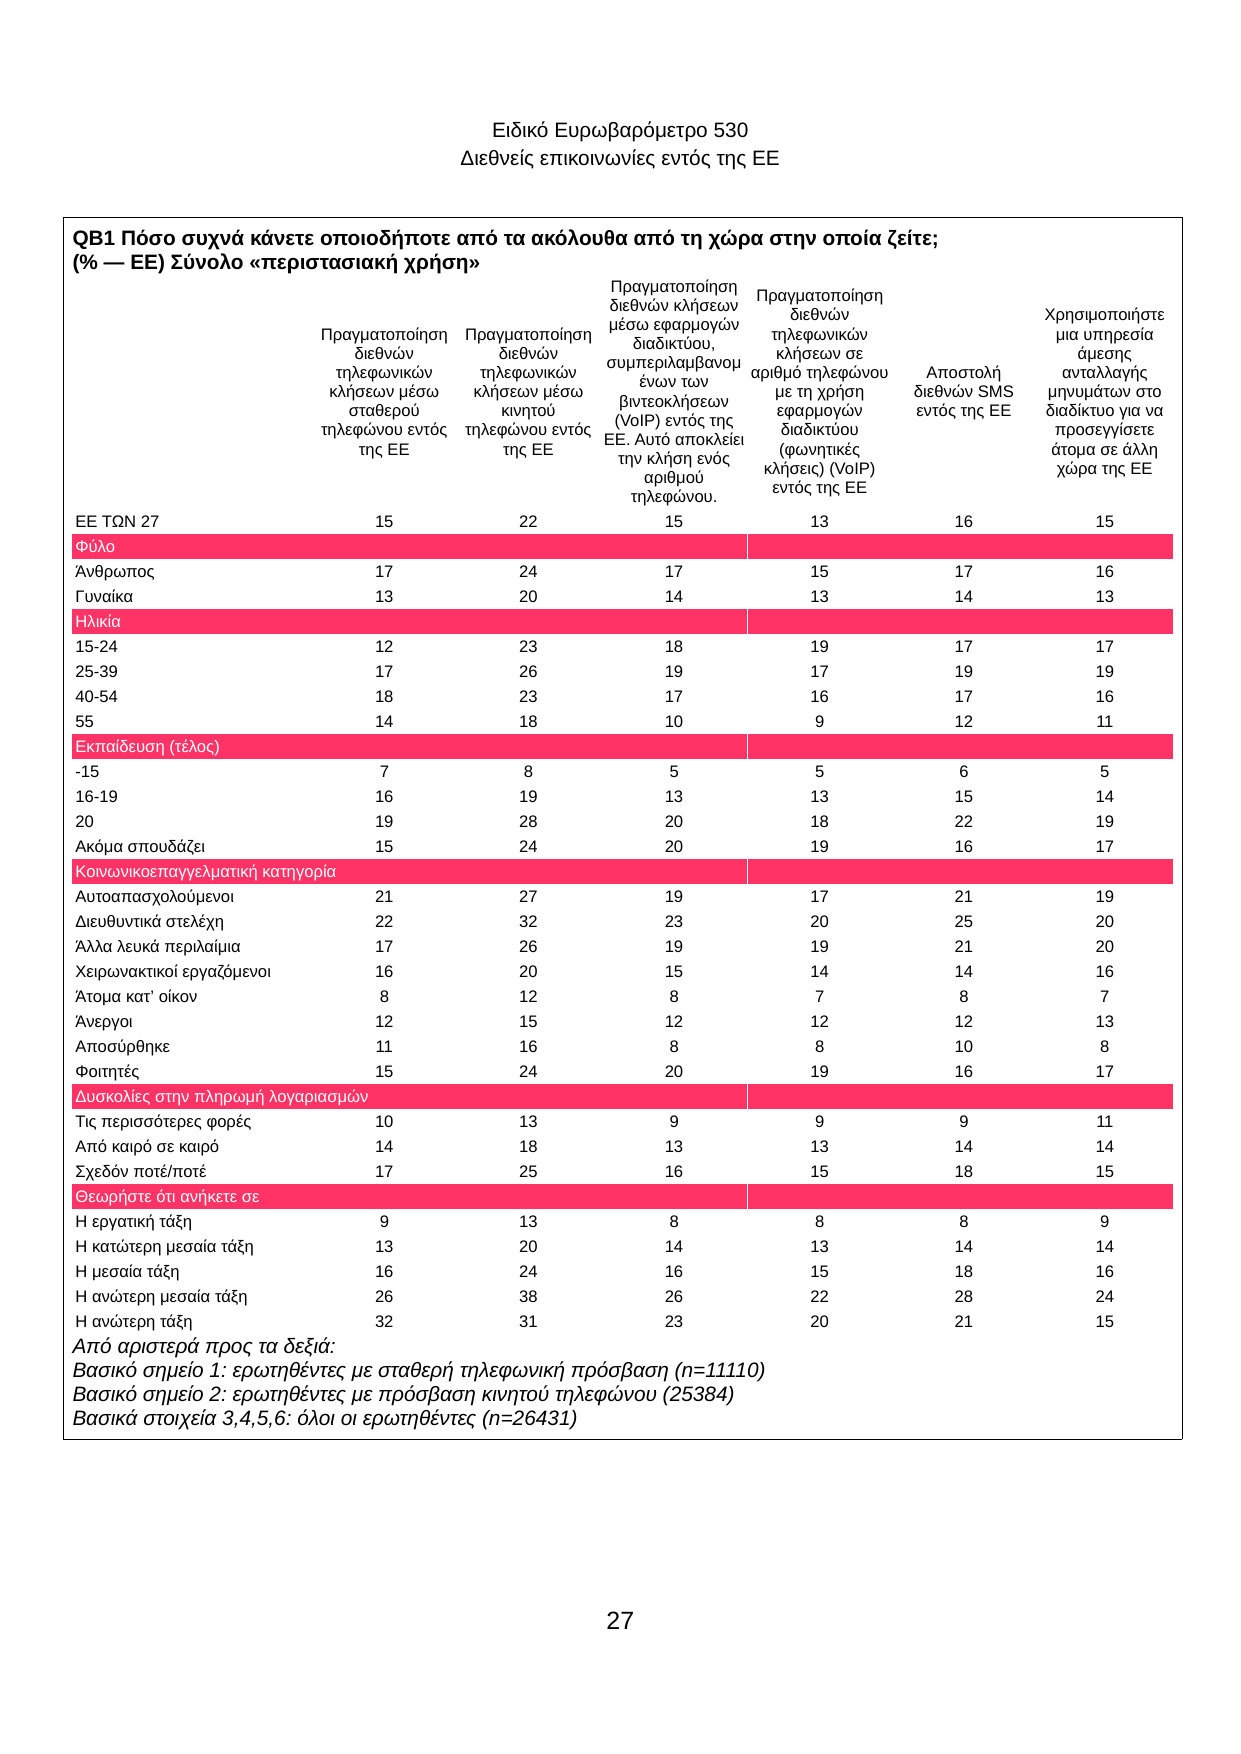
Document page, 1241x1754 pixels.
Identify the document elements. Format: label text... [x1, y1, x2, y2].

table_cell 15 [312, 834, 456, 859]
table_cell 26 [600, 1284, 747, 1309]
table_cell Διευθυντικά στελέχη [72, 909, 312, 934]
table_cell 8 [892, 984, 1036, 1009]
table_cell [892, 1084, 1036, 1109]
table_cell 9 [312, 1209, 456, 1234]
table_cell [1036, 734, 1173, 759]
table_cell Τις περισσότερες φορές [72, 1109, 312, 1134]
text Βασικά στοιχεία 3,4,5,6: όλοι οι ερωτηθέντες (n=26431) [72, 1406, 1173, 1430]
table_cell 13 [748, 1134, 892, 1159]
table_cell [1036, 534, 1173, 559]
table_cell Η μεσαία τάξη [72, 1259, 312, 1284]
table_cell 8 [748, 1209, 892, 1234]
table_cell 14 [748, 959, 892, 984]
table_cell 19 [312, 809, 456, 834]
table_cell 13 [1036, 1009, 1173, 1034]
table_cell [600, 534, 747, 559]
table_cell 19 [892, 659, 1036, 684]
table_cell [892, 609, 1036, 634]
table_cell [748, 1184, 892, 1209]
table_cell 20 [748, 1309, 892, 1334]
table_cell [1036, 859, 1173, 884]
table_cell 15 [600, 959, 747, 984]
table_cell 12 [312, 1009, 456, 1034]
table_cell 16 [892, 834, 1036, 859]
table_cell 8 [312, 984, 456, 1009]
table_cell 16 [1036, 959, 1173, 984]
table_cell 9 [748, 1109, 892, 1134]
table_cell 15 [1036, 1159, 1173, 1184]
table_cell 20 [600, 834, 747, 859]
table_cell Εκπαίδευση (τέλος) [72, 734, 600, 759]
table_cell 7 [748, 984, 892, 1009]
table_cell 21 [312, 884, 456, 909]
table_cell Γυναίκα [72, 584, 312, 609]
table_cell [892, 859, 1036, 884]
table_cell 15 [312, 509, 456, 534]
table_cell 8 [892, 1209, 1036, 1234]
table_cell 7 [312, 759, 456, 784]
table_cell Ηλικία [72, 609, 600, 634]
table_cell 14 [600, 1234, 747, 1259]
text (% — ΕΕ) Σύνολο «περιστασιακή χρήση» [72, 249, 1173, 273]
table_cell 8 [600, 984, 747, 1009]
table_cell 15 [748, 559, 892, 584]
table_cell 32 [312, 1309, 456, 1334]
table_cell 40-54 [72, 684, 312, 709]
table_cell 13 [600, 784, 747, 809]
table_cell 17 [1036, 634, 1173, 659]
table_cell 19 [1036, 809, 1173, 834]
table_cell 27 [456, 884, 600, 909]
text Από αριστερά προς τα δεξιά: [72, 1334, 1173, 1358]
table_cell 20 [456, 584, 600, 609]
table_cell 10 [312, 1109, 456, 1134]
table_cell [748, 859, 892, 884]
table_cell 19 [600, 884, 747, 909]
table_cell 16 [312, 784, 456, 809]
table_cell 20 [456, 959, 600, 984]
table_cell 15 [1036, 509, 1173, 534]
table_header [72, 274, 312, 509]
table_cell 20 [456, 1234, 600, 1259]
table_cell 5 [600, 759, 747, 784]
table_cell [748, 609, 892, 634]
table_cell 8 [600, 1034, 747, 1059]
table_header Πραγματοποίηση διεθνών τηλεφωνικών κλήσεων μέσω σταθερού τηλεφώνου εντός της ΕΕ [312, 274, 456, 509]
table_cell 17 [1036, 834, 1173, 859]
table_cell 17 [892, 634, 1036, 659]
table_cell 25 [892, 909, 1036, 934]
table_cell 8 [748, 1034, 892, 1059]
table_cell 14 [892, 1234, 1036, 1259]
table_cell [600, 734, 747, 759]
table_cell 14 [600, 584, 747, 609]
table_cell 23 [600, 1309, 747, 1334]
table_cell 20 [600, 1059, 747, 1084]
text QB1 Πόσο συχνά κάνετε οποιοδήποτε από τα ακόλουθα από τη χώρα στην οποία ζείτε; [72, 226, 1173, 249]
table_cell 21 [892, 934, 1036, 959]
table_cell 13 [312, 1234, 456, 1259]
table_cell [748, 734, 892, 759]
table_cell 12 [600, 1009, 747, 1034]
table_cell 16 [748, 684, 892, 709]
table_cell Φύλο [72, 534, 600, 559]
table_cell 38 [456, 1284, 600, 1309]
table_cell Δυσκολίες στην πληρωμή λογαριασμών [72, 1084, 600, 1109]
table_cell Άλλα λευκά περιλαίμια [72, 934, 312, 959]
table_cell 13 [312, 584, 456, 609]
table_cell 24 [456, 834, 600, 859]
table_cell 17 [748, 659, 892, 684]
table_cell 19 [456, 784, 600, 809]
table_cell 18 [600, 634, 747, 659]
table_cell [1036, 1084, 1173, 1109]
table_cell 24 [456, 1059, 600, 1084]
table_cell 14 [1036, 784, 1173, 809]
table_cell Φοιτητές [72, 1059, 312, 1084]
table_cell 15 [456, 1009, 600, 1034]
table_cell 10 [600, 709, 747, 734]
table_cell 13 [748, 509, 892, 534]
text Βασικό σημείο 1: ερωτηθέντες με σταθερή τηλεφωνική πρόσβαση (n=11110) [72, 1358, 1173, 1382]
table_cell 20 [1036, 909, 1173, 934]
table_cell 17 [600, 684, 747, 709]
table_header Πραγματοποίηση διεθνών τηλεφωνικών κλήσεων μέσω κινητού τηλεφώνου εντός της ΕΕ [456, 274, 600, 509]
table_cell 18 [456, 1134, 600, 1159]
table_cell 26 [456, 934, 600, 959]
table_cell 15 [748, 1159, 892, 1184]
table_cell 22 [456, 509, 600, 534]
table_cell [600, 1084, 747, 1109]
table_cell 24 [1036, 1284, 1173, 1309]
table_cell 15 [748, 1259, 892, 1284]
table_cell 5 [748, 759, 892, 784]
table_cell [892, 734, 1036, 759]
table_cell -15 [72, 759, 312, 784]
table_cell [892, 1184, 1036, 1209]
table_cell Από καιρό σε καιρό [72, 1134, 312, 1159]
table_cell 7 [1036, 984, 1173, 1009]
table_cell 5 [1036, 759, 1173, 784]
table_cell 22 [312, 909, 456, 934]
table_header Αποστολή διεθνών SMS εντός της ΕΕ [892, 274, 1036, 509]
table_cell 13 [600, 1134, 747, 1159]
table_cell 8 [456, 759, 600, 784]
table_cell 13 [748, 1234, 892, 1259]
table_cell 19 [748, 934, 892, 959]
table_cell [892, 534, 1036, 559]
table_cell [1036, 609, 1173, 634]
table_cell Άνεργοι [72, 1009, 312, 1034]
table_cell 32 [456, 909, 600, 934]
table_cell 21 [892, 1309, 1036, 1334]
table_cell 16-19 [72, 784, 312, 809]
table_cell 17 [312, 1159, 456, 1184]
table_cell 18 [312, 684, 456, 709]
table_cell Σχεδόν ποτέ/ποτέ [72, 1159, 312, 1184]
table_cell 16 [1036, 684, 1173, 709]
table_cell 9 [600, 1109, 747, 1134]
table_cell 19 [600, 934, 747, 959]
table_cell 9 [1036, 1209, 1173, 1234]
table_cell 14 [312, 1134, 456, 1159]
table_cell 6 [892, 759, 1036, 784]
table_cell 19 [748, 1059, 892, 1084]
table_cell 15-24 [72, 634, 312, 659]
table_cell Αποσύρθηκε [72, 1034, 312, 1059]
table_cell 22 [892, 809, 1036, 834]
table_cell 19 [1036, 884, 1173, 909]
table_cell 16 [892, 1059, 1036, 1084]
table_cell 25 [456, 1159, 600, 1184]
table_cell Θεωρήστε ότι ανήκετε σε [72, 1184, 600, 1209]
table_cell [1036, 1184, 1173, 1209]
table_cell 20 [72, 809, 312, 834]
table_cell 12 [892, 1009, 1036, 1034]
table_cell 16 [312, 959, 456, 984]
table_header Πραγματοποίηση διεθνών τηλεφωνικών κλήσεων σε αριθμό τηλεφώνου με τη χρήση εφαρμογών διαδικτύου (φωνητικές κλήσεις) (VoIP) εντός της ΕΕ [748, 274, 892, 509]
table_cell 20 [1036, 934, 1173, 959]
table_cell 13 [1036, 584, 1173, 609]
table_cell Χειρωνακτικοί εργαζόμενοι [72, 959, 312, 984]
table_cell 9 [748, 709, 892, 734]
table_cell 8 [600, 1209, 747, 1234]
table_cell 26 [456, 659, 600, 684]
table_cell 15 [892, 784, 1036, 809]
table_cell 14 [1036, 1134, 1173, 1159]
table_cell 16 [456, 1034, 600, 1059]
table_cell 14 [312, 709, 456, 734]
table_cell 16 [600, 1159, 747, 1184]
table_cell 55 [72, 709, 312, 734]
table_cell 18 [456, 709, 600, 734]
table_cell 28 [892, 1284, 1036, 1309]
table_cell Κοινωνικοεπαγγελματική κατηγορία [72, 859, 600, 884]
table_cell 17 [892, 559, 1036, 584]
table_cell [600, 1184, 747, 1209]
table_cell 16 [312, 1259, 456, 1284]
table_cell 11 [312, 1034, 456, 1059]
table_cell 18 [892, 1159, 1036, 1184]
table_cell 20 [748, 909, 892, 934]
table_header Πραγματοποίηση διεθνών κλήσεων μέσω εφαρμογών διαδικτύου, συμπεριλαμβανομένων των βιντεοκλήσεων (VoIP) εντός της ΕΕ. Αυτό αποκλείει την κλήση ενός αριθμού τηλεφώνου. [600, 274, 747, 509]
table_cell [600, 609, 747, 634]
table_cell Ακόμα σπουδάζει [72, 834, 312, 859]
table_cell Αυτοαπασχολούμενοι [72, 884, 312, 909]
table_cell [600, 859, 747, 884]
table_cell 14 [892, 959, 1036, 984]
table_cell 12 [456, 984, 600, 1009]
table_cell 14 [892, 584, 1036, 609]
table_cell 15 [312, 1059, 456, 1084]
table_cell 8 [1036, 1034, 1173, 1059]
table_cell 11 [1036, 1109, 1173, 1134]
table_cell 15 [1036, 1309, 1173, 1334]
table_cell 17 [892, 684, 1036, 709]
table_cell 23 [456, 634, 600, 659]
table_cell 21 [892, 884, 1036, 909]
table_cell 17 [748, 884, 892, 909]
table_cell 10 [892, 1034, 1036, 1059]
table_cell 16 [892, 509, 1036, 534]
table_cell 26 [312, 1284, 456, 1309]
table_cell Η εργατική τάξη [72, 1209, 312, 1234]
table_cell 28 [456, 809, 600, 834]
table_cell [748, 534, 892, 559]
table_cell 24 [456, 559, 600, 584]
table_cell Άτομα κατ’ οίκον [72, 984, 312, 1009]
table_cell 13 [456, 1109, 600, 1134]
table_cell 13 [748, 584, 892, 609]
table_cell Η ανώτερη μεσαία τάξη [72, 1284, 312, 1309]
table_cell 17 [1036, 1059, 1173, 1084]
table_cell 12 [892, 709, 1036, 734]
table_cell 16 [1036, 559, 1173, 584]
table_cell 20 [600, 809, 747, 834]
table_header Χρησιμοποιήστε μια υπηρεσία άμεσης ανταλλαγής μηνυμάτων στο διαδίκτυο για να προσεγγίσετε άτομα σε άλλη χώρα της ΕΕ [1036, 274, 1173, 509]
table_cell Η κατώτερη μεσαία τάξη [72, 1234, 312, 1259]
table_cell 19 [600, 659, 747, 684]
table_cell Η ανώτερη τάξη [72, 1309, 312, 1334]
text Βασικό σημείο 2: ερωτηθέντες με πρόσβαση κινητού τηλεφώνου (25384) [72, 1382, 1173, 1406]
table_cell 12 [312, 634, 456, 659]
table_cell 17 [312, 659, 456, 684]
table_cell 18 [892, 1259, 1036, 1284]
table_cell 31 [456, 1309, 600, 1334]
table_cell 19 [748, 834, 892, 859]
table_cell 17 [600, 559, 747, 584]
table_cell 13 [456, 1209, 600, 1234]
table_cell 23 [456, 684, 600, 709]
table_cell 25-39 [72, 659, 312, 684]
table_cell ΕΕ ΤΩΝ 27 [72, 509, 312, 534]
table_cell 19 [748, 634, 892, 659]
table_cell 15 [600, 509, 747, 534]
table_cell 24 [456, 1259, 600, 1284]
table_cell [748, 1084, 892, 1109]
table_cell 16 [600, 1259, 747, 1284]
table_cell 17 [312, 559, 456, 584]
table_cell Άνθρωπος [72, 559, 312, 584]
table_cell 11 [1036, 709, 1173, 734]
table_cell 22 [748, 1284, 892, 1309]
table_cell 9 [892, 1109, 1036, 1134]
table_cell 17 [312, 934, 456, 959]
table_cell 14 [1036, 1234, 1173, 1259]
table_cell 16 [1036, 1259, 1173, 1284]
table_cell 19 [1036, 659, 1173, 684]
table_cell 18 [748, 809, 892, 834]
table_cell 14 [892, 1134, 1036, 1159]
table_cell 13 [748, 784, 892, 809]
table_cell 12 [748, 1009, 892, 1034]
table_cell 23 [600, 909, 747, 934]
